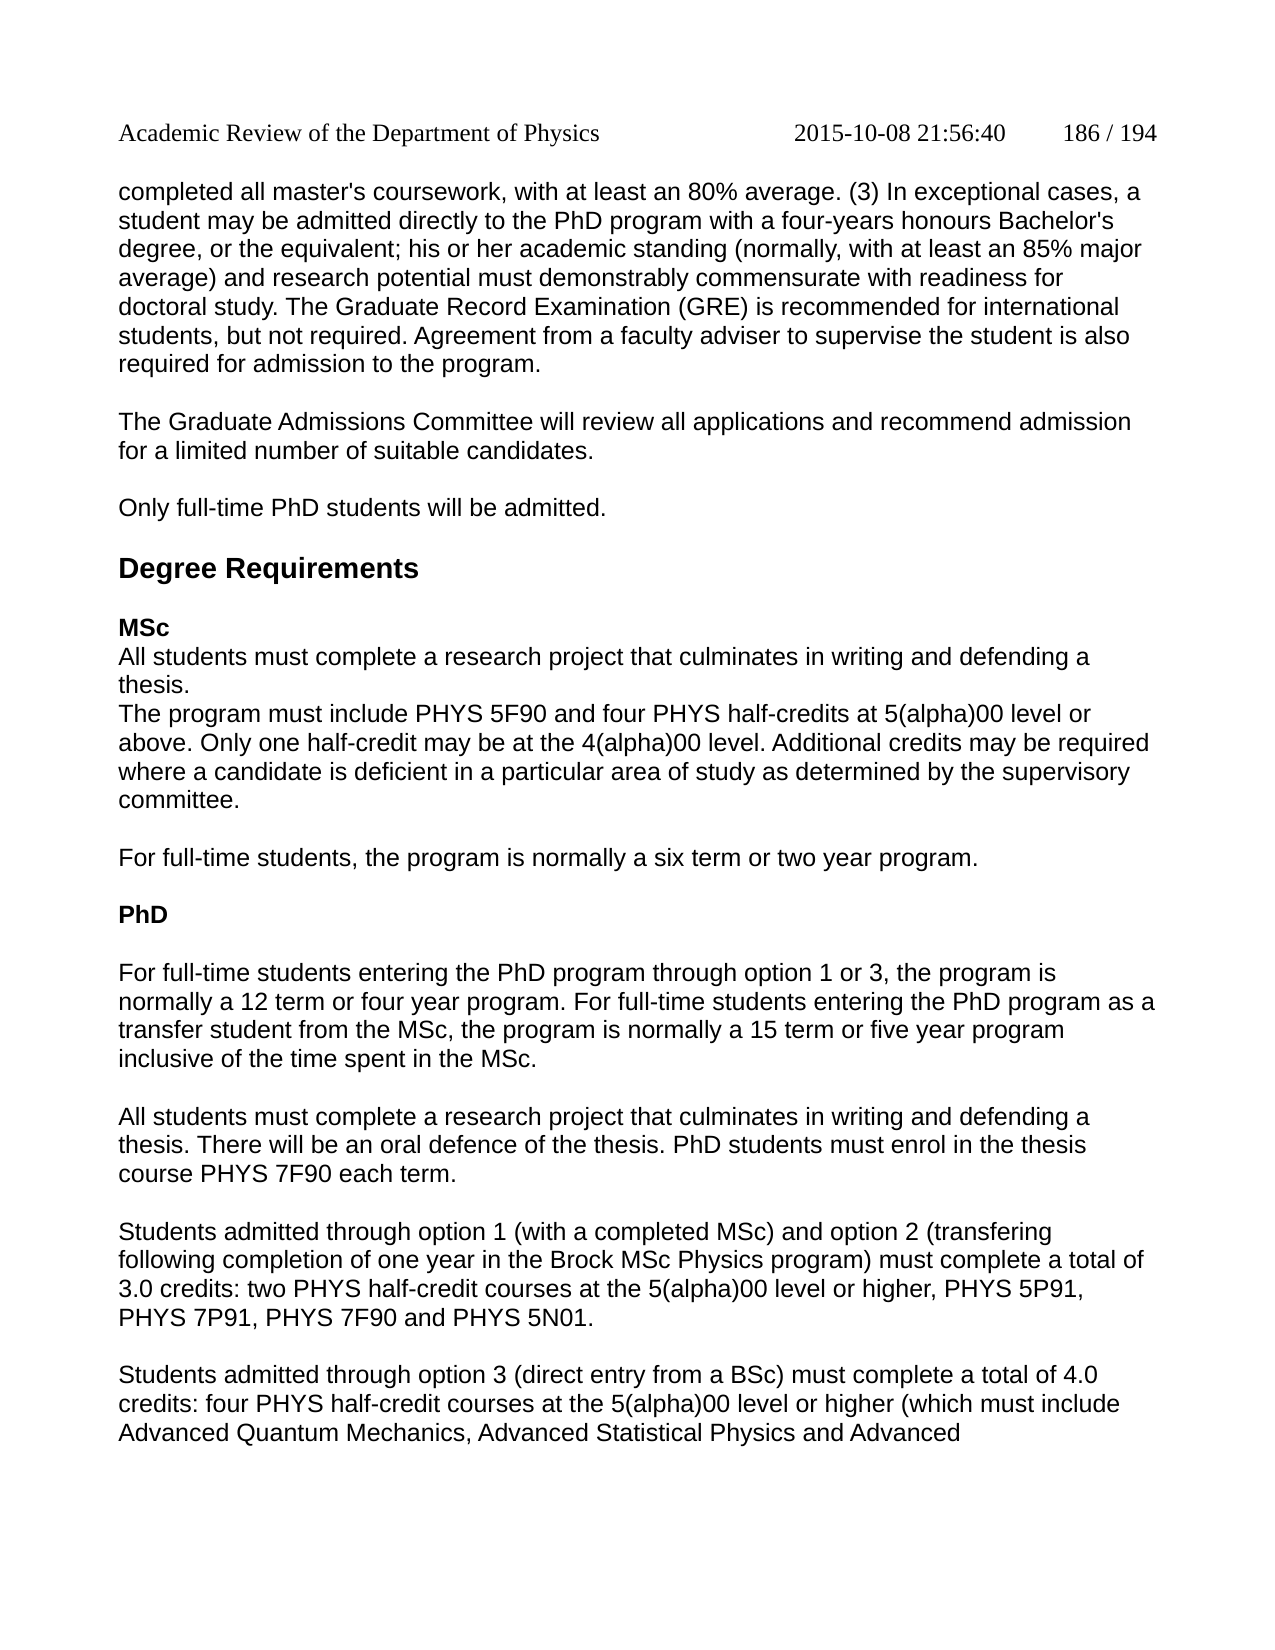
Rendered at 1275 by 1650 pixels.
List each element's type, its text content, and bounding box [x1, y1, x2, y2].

text completed all master's coursework, with at least an 80% average. (3) In exceptional cases, a student may be admitted directly to the PhD program with a four-years honours Bachelor's degree, or the equivalent; his or her academic standing (normally, with at least an 85% major average) and research potential must demonstrably commensurate with readiness for doctoral study. The Graduate Record Examination (GRE) is recommended for international students, but not required. Agreement from a faculty adviser to supervise the student is also required for admission to the program. The Graduate Admissions Committee will review all applications and recommend admission for a limited number of suitable candidates. Only full-time PhD students will be admitted. Degree Requirements MSc All students must complete a research project that culminates in writing and defending a thesis. The program must include PHYS 5F90 and four PHYS half-credits at 5(alpha)00 level or above. Only one half-credit may be at the 4(alpha)00 level. Additional credits may be required where a candidate is deficient in a particular area of study as determined by the supervisory committee. For full-time students, the program is normally a six term or two year program. PhD For full-time students entering the PhD program through option 1 or 3, the program is normally a 12 term or four year program. For full-time students entering the PhD program as a transfer student from the MSc, the program is normally a 15 term or five year program inclusive of the time spent in the MSc. All students must complete a research project that culminates in writing and defending a thesis. There will be an oral defence of the thesis. PhD students must enrol in the thesis course PHYS 7F90 each term. Students admitted through option 1 (with a completed MSc) and option 2 (transfering following completion of one year in the Brock MSc Physics program) must complete a total of 3.0 credits: two PHYS half-credit courses at the 5(alpha)00 level or higher, PHYS 5P91, PHYS 7P91, PHYS 7F90 and PHYS 5N01. Students admitted through option 3 (direct entry from a BSc) must complete a total of 4.0 credits: four PHYS half-credit courses at the 5(alpha)00 level or higher (which must include Advanced Quantum Mechanics, Advanced Statistical Physics and Advanced [118, 177, 1157, 1447]
